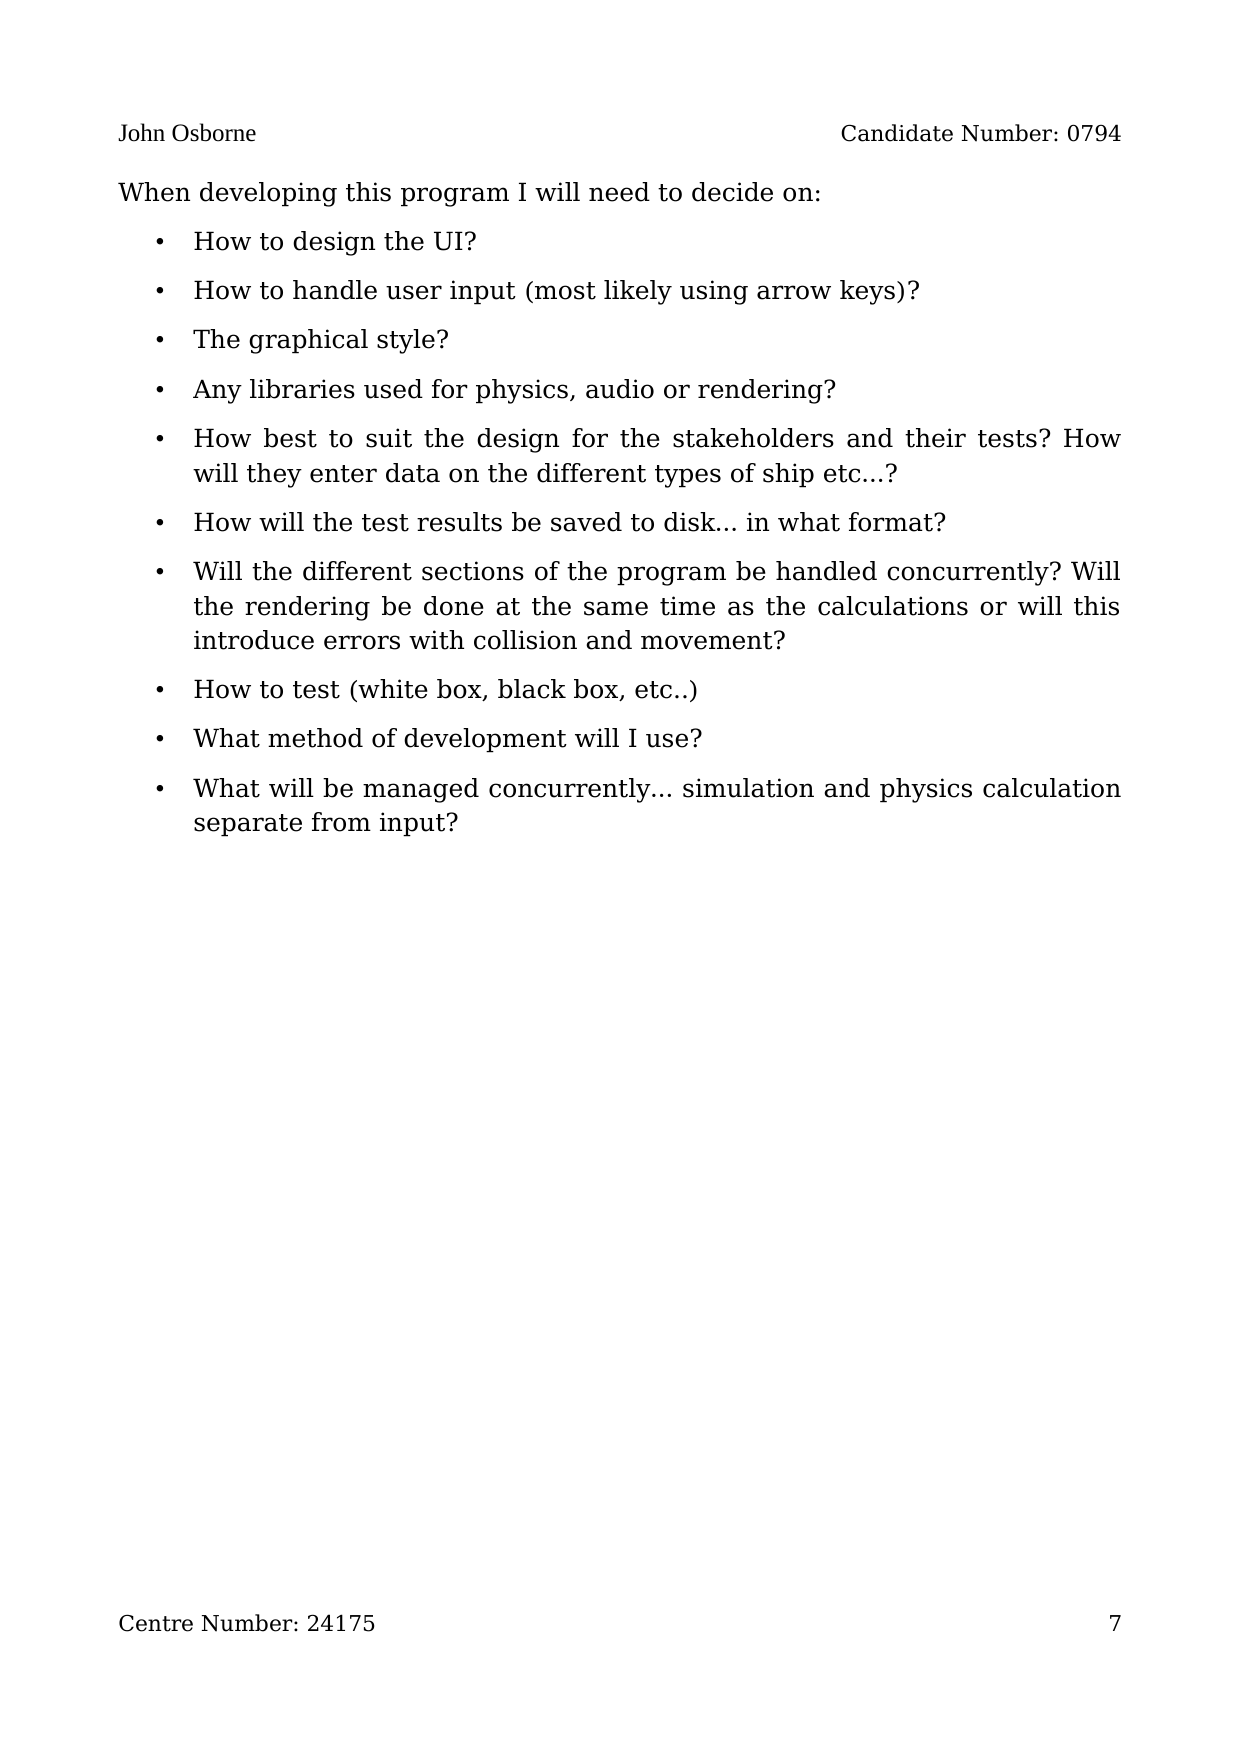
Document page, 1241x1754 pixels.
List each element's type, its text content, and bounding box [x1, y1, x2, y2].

list Any libraries used for physics, audio or rendering? [156, 373, 1122, 403]
list How to handle user input (most likely using arrow keys)? [156, 275, 1122, 305]
list How to test (white box, black box, etc..) [156, 674, 1122, 704]
list How to design the UI? [156, 225, 1122, 256]
text When developing this program I will need to decide on: [118, 176, 1122, 206]
list Will the different sections of the program be handled concurrently? Will the rendering be done at the same time as the calculations or will this introduce errors with collision and movement? [156, 556, 1122, 655]
list What method of development will I use? [156, 723, 1122, 753]
list What will be managed concurrently… simulation and physics calculation separate from input? [156, 772, 1122, 837]
list How will the test results be saved to disk… in what format? [156, 506, 1122, 536]
list The graphical style? [156, 324, 1122, 354]
list How best to suit the design for the stakeholders and their tests? How will they enter data on the different types of ship etc…? [156, 422, 1122, 487]
